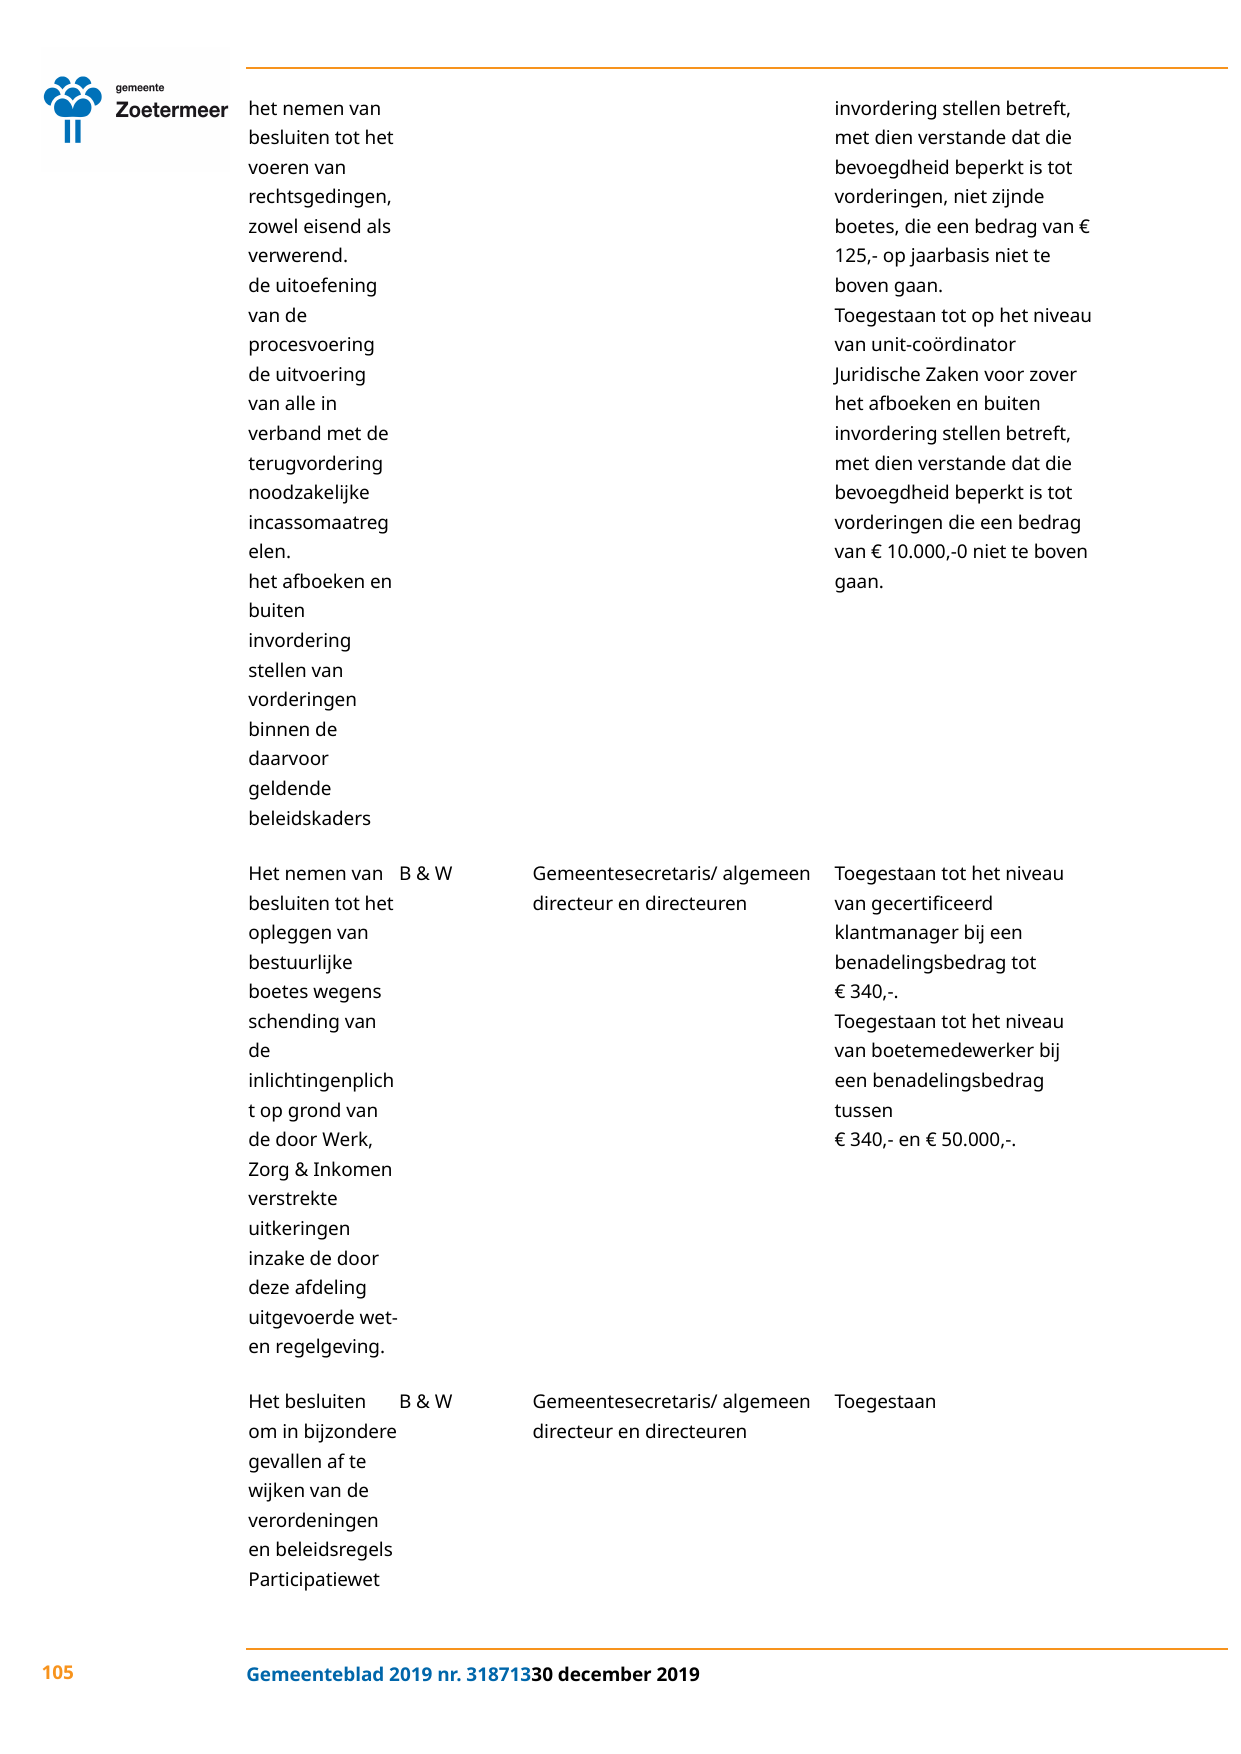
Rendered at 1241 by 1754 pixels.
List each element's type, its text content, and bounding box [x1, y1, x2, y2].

table_cell B & W [399, 860, 532, 1389]
table_cell Het nemen van besluiten tot het opleggen van bestuurlijke boetes wegens schending van de inlichtingenplicht op grond van de door Werk, Zorg & Inkomen verstrekte uitkeringen inzake de door deze afdeling uitgevoerde wet- en regelgeving. [248, 860, 399, 1389]
table_cell [399, 95, 532, 860]
table_cell Gemeentesecretaris/ algemeen directeur en directeuren [533, 860, 834, 1389]
picture [41, 47, 231, 172]
table_cell B & W [399, 1389, 532, 1592]
table_cell het nemen van besluiten tot het voeren van rechtsgedingen, zowel eisend als verwerend. de uitoefening van de procesvoering de uitvoering van alle in verband met de terugvordering noodzakelijke incassomaatregelen. het afboeken en buiten invordering stellen van vorderingen binnen de daarvoor geldende beleidskaders [248, 95, 399, 860]
table_cell [533, 95, 834, 860]
table_cell Het besluiten om in bijzondere gevallen af te wijken van de verordeningen en beleidsregels Participatiewet [248, 1389, 399, 1592]
table_cell invordering stellen betreft, met dien verstande dat die bevoegdheid beperkt is tot vorderingen, niet zijnde boetes, die een bedrag van € 125,- op jaarbasis niet te boven gaan. Toegestaan tot op het niveau van unit-coördinator Juridische Zaken voor zover het afboeken en buiten invordering stellen betreft, met dien verstande dat die bevoegdheid beperkt is tot vorderingen die een bedrag van € 10.000,-0 niet te boven gaan. [834, 95, 1094, 860]
table_cell Toegestaan [834, 1389, 1094, 1592]
table_cell Toegestaan tot het niveau van gecertificeerd klantmanager bij een benadelingsbedrag tot € 340,-. Toegestaan tot het niveau van boetemedewerker bij een benadelingsbedrag tussen € 340,- en € 50.000,-. [834, 860, 1094, 1389]
table_cell Gemeentesecretaris/ algemeen directeur en directeuren [533, 1389, 834, 1592]
